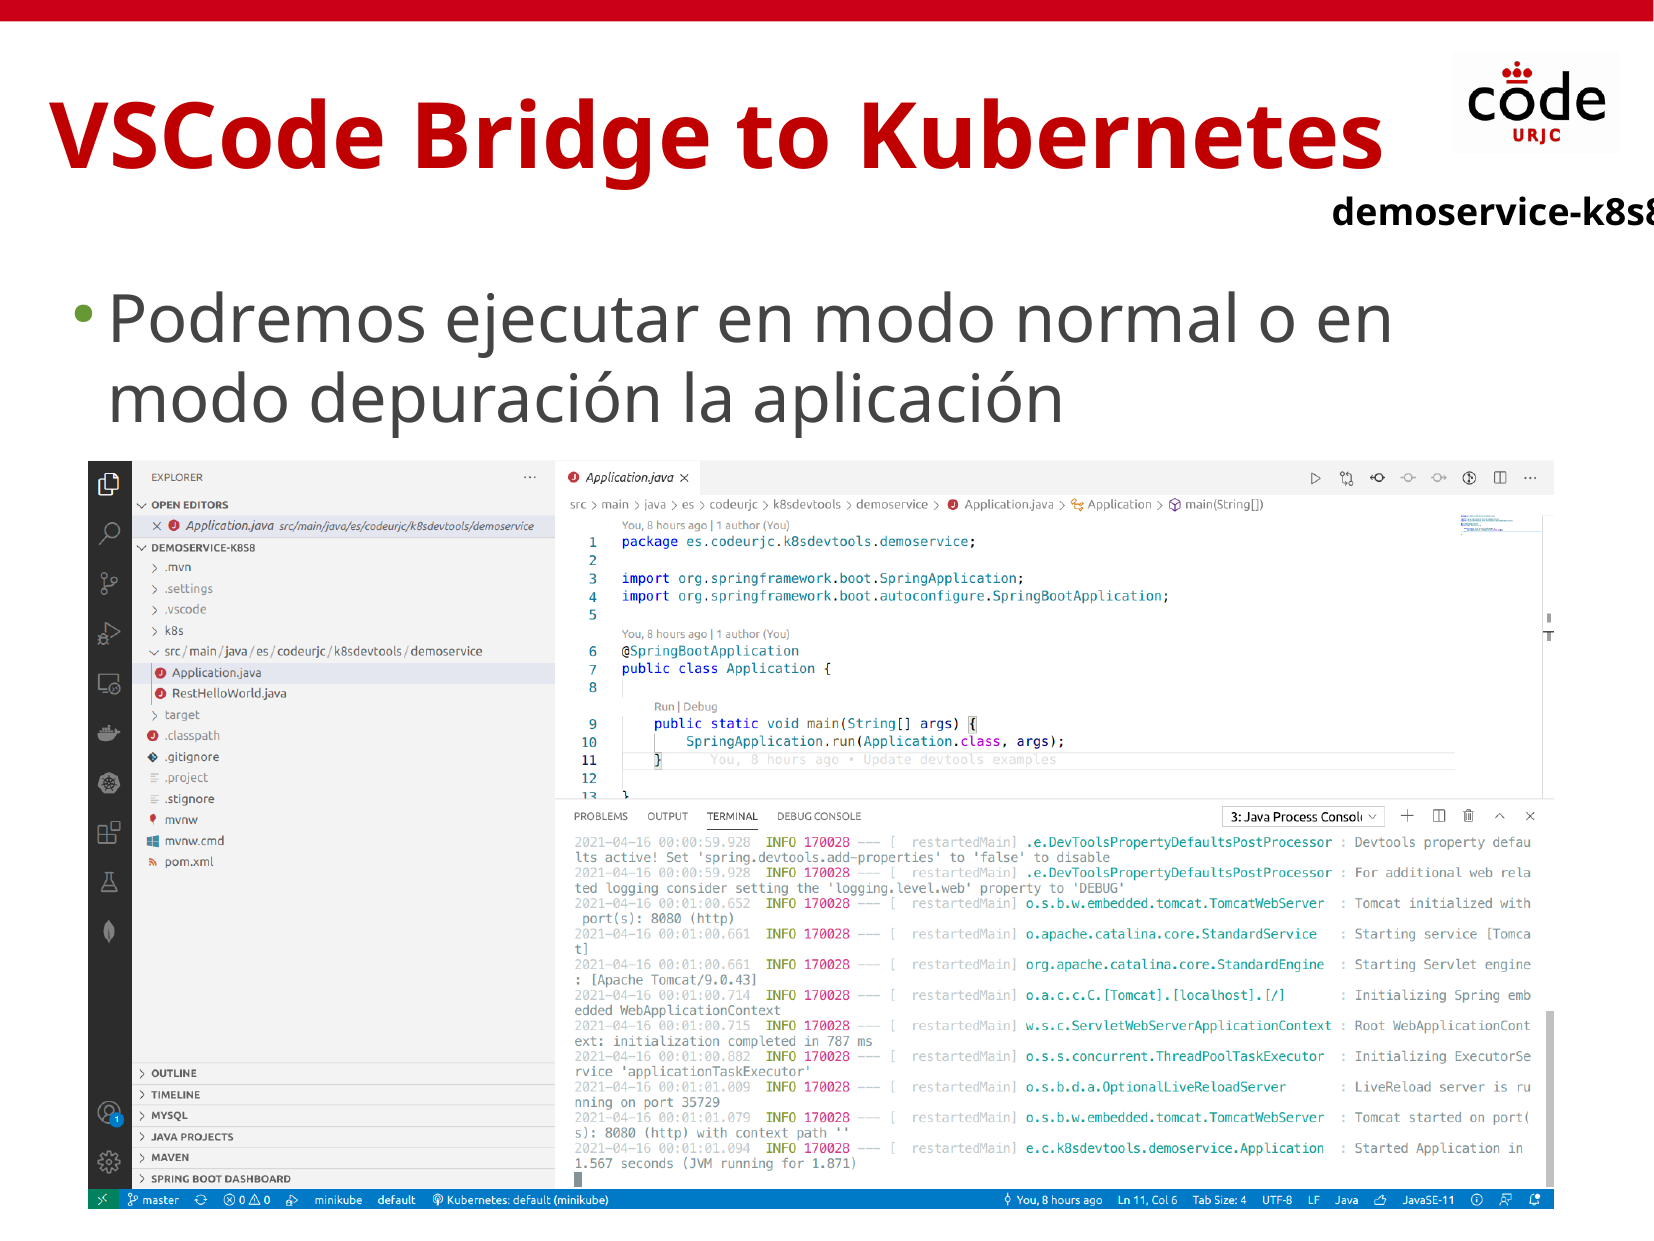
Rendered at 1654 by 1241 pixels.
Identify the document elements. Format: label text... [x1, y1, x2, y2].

picture [88, 460, 1554, 1209]
title VSCode Bridge to Kubernetes [34, 62, 1437, 126]
picture [1452, 52, 1620, 154]
text_box demoservice-k8s8 [1316, 178, 1654, 242]
list Podremos ejecutar en modo normal o en modo depuración la aplicación [56, 268, 1583, 1107]
